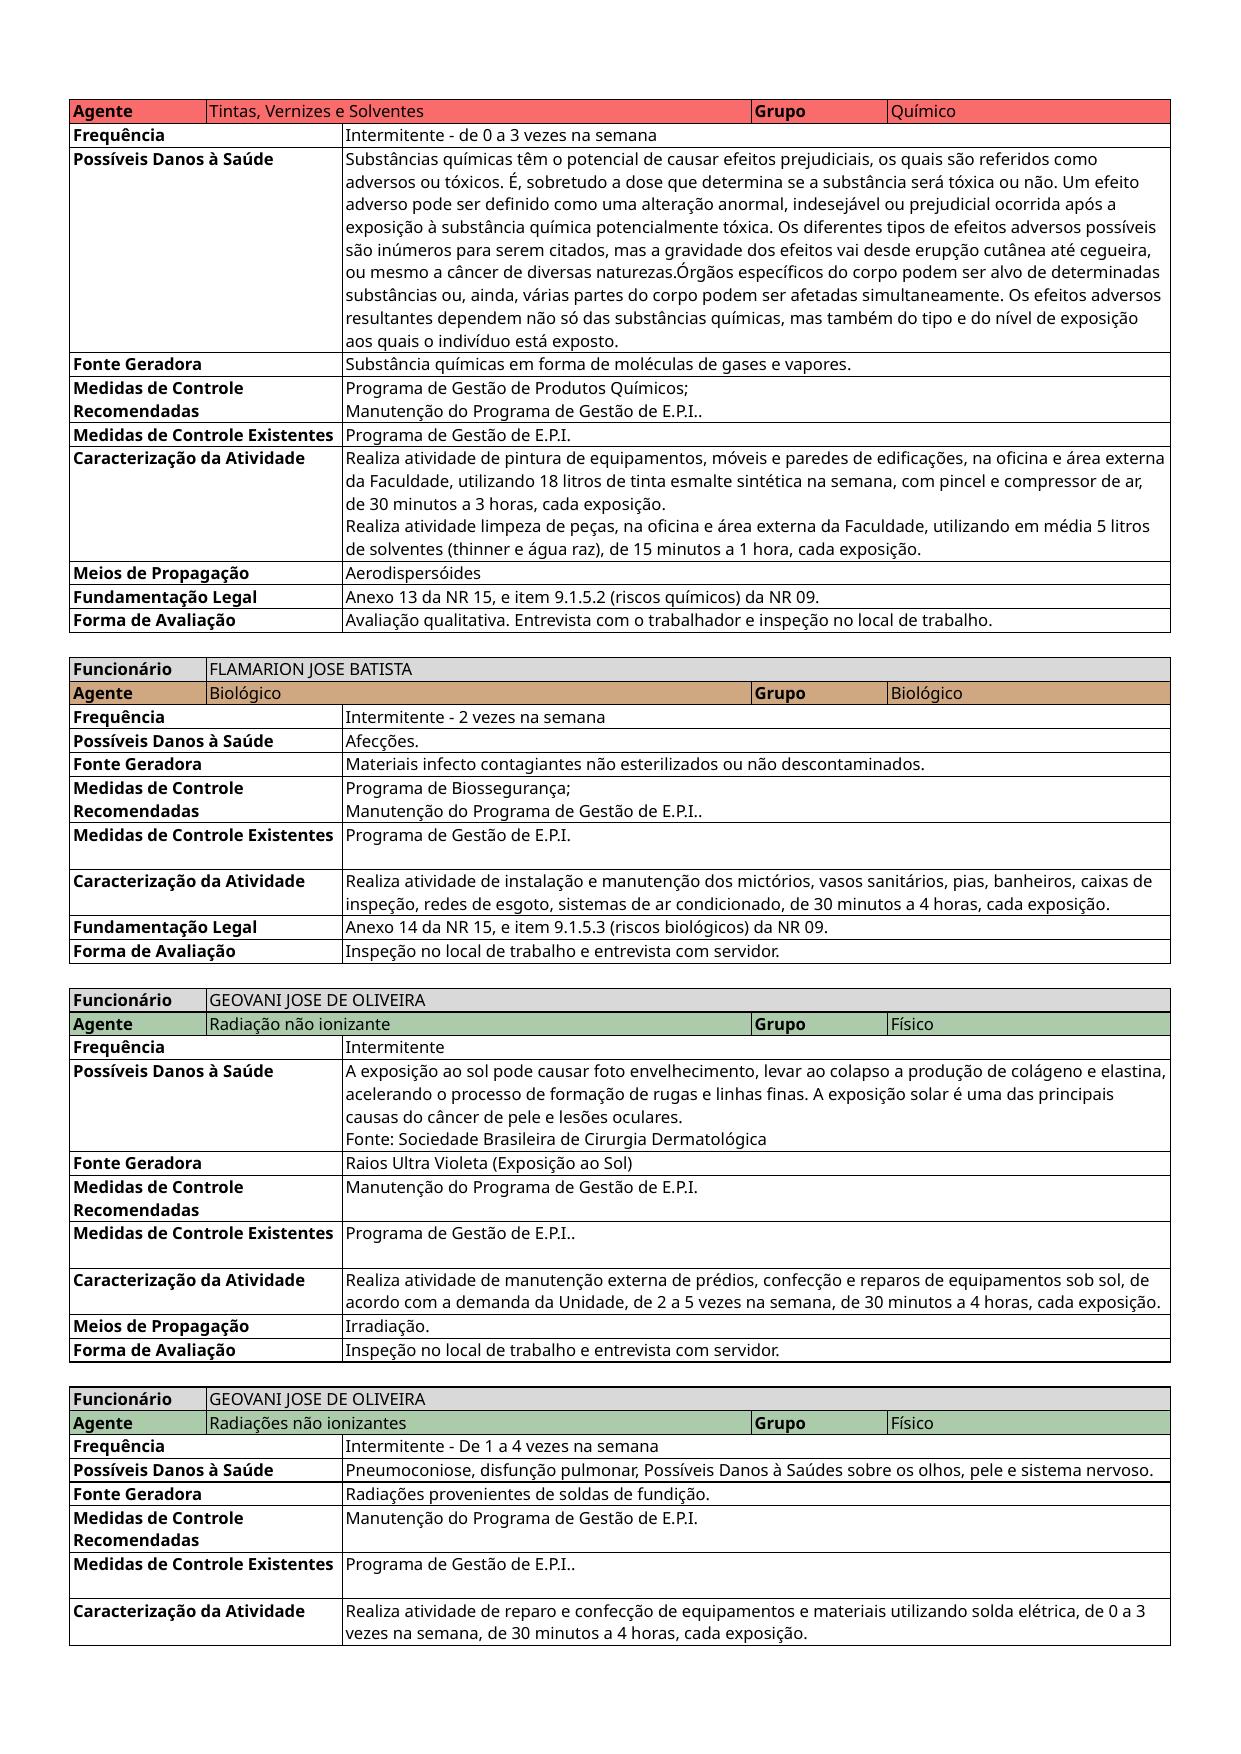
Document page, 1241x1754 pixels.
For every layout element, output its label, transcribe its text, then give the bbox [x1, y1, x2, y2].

table_cell Agente [70, 100, 206, 123]
table_cell Forma de Avaliação [70, 1339, 342, 1361]
table_cell Biológico [888, 682, 1170, 704]
table_cell Forma de Avaliação [70, 940, 342, 962]
table_cell Medidas de Controle Existentes [70, 1553, 342, 1598]
table_cell Programa de Gestão de E.P.I. [343, 423, 1170, 446]
table_cell Grupo [752, 682, 887, 704]
table_header Funcionário [70, 1388, 206, 1410]
table_cell Realiza atividade de instalação e manutenção dos mictórios, vasos sanitários, pias, banheiros, caixas de inspeção, redes de esgoto, sistemas de ar condicionado, de 30 minutos a 4 horas, cada exposição. [343, 870, 1170, 915]
table_cell Programa de Gestão de E.P.I.. [343, 1553, 1170, 1598]
table_cell Intermitente - De 1 a 4 vezes na semana [343, 1435, 1170, 1458]
table_cell Meios de Propagação [70, 1315, 342, 1338]
table_cell Medidas de Controle Existentes [70, 823, 342, 868]
table_cell Programa de Biossegurança; Manutenção do Programa de Gestão de E.P.I.. [343, 777, 1170, 822]
table_cell Medidas de Controle Existentes [70, 423, 342, 446]
table_cell Intermitente - 2 vezes na semana [343, 705, 1170, 728]
table_cell Frequência [70, 124, 342, 147]
table_cell Manutenção do Programa de Gestão de E.P.I. [343, 1506, 1170, 1552]
table_cell Possíveis Danos à Saúde [70, 148, 342, 352]
table_cell Anexo 13 da NR 15, e item 9.1.5.2 (riscos químicos) da NR 09. [343, 585, 1170, 608]
table_cell Possíveis Danos à Saúde [70, 1060, 342, 1151]
table_cell Frequência [70, 705, 342, 728]
table_cell A exposição ao sol pode causar foto envelhecimento, levar ao colapso a produção de colágeno e elastina, acelerando o processo de formação de rugas e linhas finas. A exposição solar é uma das principais causas do câncer de pele e lesões oculares. Fonte: Sociedade Brasileira de Cirurgia Dermatológica [343, 1060, 1170, 1151]
table_cell Medidas de Controle Recomendadas [70, 1176, 342, 1221]
table_cell Agente [70, 682, 206, 704]
table_cell Caracterização da Atividade [70, 447, 342, 561]
table_cell Substâncias químicas têm o potencial de causar efeitos prejudiciais, os quais são referidos como adversos ou tóxicos. É, sobretudo a dose que determina se a substância será tóxica ou não. Um efeito adverso pode ser definido como uma alteração anormal, indesejável ou prejudicial ocorrida após a exposição à substância química potencialmente tóxica. Os diferentes tipos de efeitos adversos possíveis são inúmeros para serem citados, mas a gravidade dos efeitos vai desde erupção cutânea até cegueira, ou mesmo a câncer de diversas naturezas.Órgãos específicos do corpo podem ser alvo de determinadas substâncias ou, ainda, várias partes do corpo podem ser afetadas simultaneamente. Os efeitos adversos resultantes dependem não só das substâncias químicas, mas também do tipo e do nível de exposição aos quais o indivíduo está exposto. [343, 148, 1170, 352]
table_cell Medidas de Controle Recomendadas [70, 1506, 342, 1552]
table_header Funcionário [70, 989, 206, 1011]
table_cell Tintas, Vernizes e Solventes [207, 100, 751, 123]
table_cell Frequência [70, 1435, 342, 1458]
table_cell Agente [70, 1411, 206, 1434]
table_cell Realiza atividade de reparo e confecção de equipamentos e materiais utilizando solda elétrica, de 0 a 3 vezes na semana, de 30 minutos a 4 horas, cada exposição. [343, 1599, 1170, 1644]
table_cell Programa de Gestão de Produtos Químicos; Manutenção do Programa de Gestão de E.P.I.. [343, 377, 1170, 422]
table_cell Realiza atividade de manutenção externa de prédios, confecção e reparos de equipamentos sob sol, de acordo com a demanda da Unidade, de 2 a 5 vezes na semana, de 30 minutos a 4 horas, cada exposição. [343, 1269, 1170, 1314]
table_cell Possíveis Danos à Saúde [70, 729, 342, 752]
table_cell Materiais infecto contagiantes não esterilizados ou não descontaminados. [343, 753, 1170, 776]
table_cell Medidas de Controle Existentes [70, 1222, 342, 1267]
table_cell Inspeção no local de trabalho e entrevista com servidor. [343, 940, 1170, 962]
table_cell Frequência [70, 1036, 342, 1059]
table_cell Grupo [752, 1013, 887, 1035]
table_header GEOVANI JOSE DE OLIVEIRA [207, 989, 1170, 1011]
table_cell Meios de Propagação [70, 562, 342, 584]
table_cell Grupo [752, 100, 887, 123]
table_cell Radiação não ionizante [207, 1013, 751, 1035]
table_cell Medidas de Controle Recomendadas [70, 777, 342, 822]
table_cell Inspeção no local de trabalho e entrevista com servidor. [343, 1339, 1170, 1361]
table_cell Fonte Geradora [70, 1483, 342, 1505]
table_cell Intermitente [343, 1036, 1170, 1059]
table_cell Fonte Geradora [70, 353, 342, 376]
table_cell Agente [70, 1013, 206, 1035]
table_cell Radiações provenientes de soldas de fundição. [343, 1483, 1170, 1505]
table_cell Grupo [752, 1411, 887, 1434]
table_cell Programa de Gestão de E.P.I. [343, 823, 1170, 868]
table_cell Caracterização da Atividade [70, 870, 342, 915]
table_cell Anexo 14 da NR 15, e item 9.1.5.3 (riscos biológicos) da NR 09. [343, 916, 1170, 939]
table_cell Possíveis Danos à Saúde [70, 1459, 342, 1481]
table_cell Raios Ultra Violeta (Exposição ao Sol) [343, 1152, 1170, 1174]
table_cell Fundamentação Legal [70, 916, 342, 939]
table_cell Forma de Avaliação [70, 609, 342, 632]
table_cell Caracterização da Atividade [70, 1599, 342, 1644]
table_cell Fonte Geradora [70, 753, 342, 776]
table_cell Intermitente - de 0 a 3 vezes na semana [343, 124, 1170, 147]
table_cell Fonte Geradora [70, 1152, 342, 1174]
table_cell Químico [888, 100, 1170, 123]
table_header GEOVANI JOSE DE OLIVEIRA [207, 1388, 1170, 1410]
table_cell Físico [888, 1411, 1170, 1434]
table_cell Substância químicas em forma de moléculas de gases e vapores. [343, 353, 1170, 376]
table_cell Irradiação. [343, 1315, 1170, 1338]
table_cell Biológico [207, 682, 751, 704]
table_cell Pneumoconiose, disfunção pulmonar, Possíveis Danos à Saúdes sobre os olhos, pele e sistema nervoso. [343, 1459, 1170, 1481]
table_cell Físico [888, 1013, 1170, 1035]
table_header Funcionário [70, 658, 206, 681]
table_header FLAMARION JOSE BATISTA [207, 658, 1170, 681]
table_cell Manutenção do Programa de Gestão de E.P.I. [343, 1176, 1170, 1221]
table_cell Afecções. [343, 729, 1170, 752]
table_cell Radiações não ionizantes [207, 1411, 751, 1434]
table_cell Programa de Gestão de E.P.I.. [343, 1222, 1170, 1267]
table_cell Avaliação qualitativa. Entrevista com o trabalhador e inspeção no local de trabalho. [343, 609, 1170, 632]
table_cell Medidas de Controle Recomendadas [70, 377, 342, 422]
table_cell Aerodispersóides [343, 562, 1170, 584]
table_cell Realiza atividade de pintura de equipamentos, móveis e paredes de edificações, na oficina e área externa da Faculdade, utilizando 18 litros de tinta esmalte sintética na semana, com pincel e compressor de ar, de 30 minutos a 3 horas, cada exposição. Realiza atividade limpeza de peças, na oficina e área externa da Faculdade, utilizando em média 5 litros de solventes (thinner e água raz), de 15 minutos a 1 hora, cada exposição. [343, 447, 1170, 561]
table_cell Caracterização da Atividade [70, 1269, 342, 1314]
table_cell Fundamentação Legal [70, 585, 342, 608]
